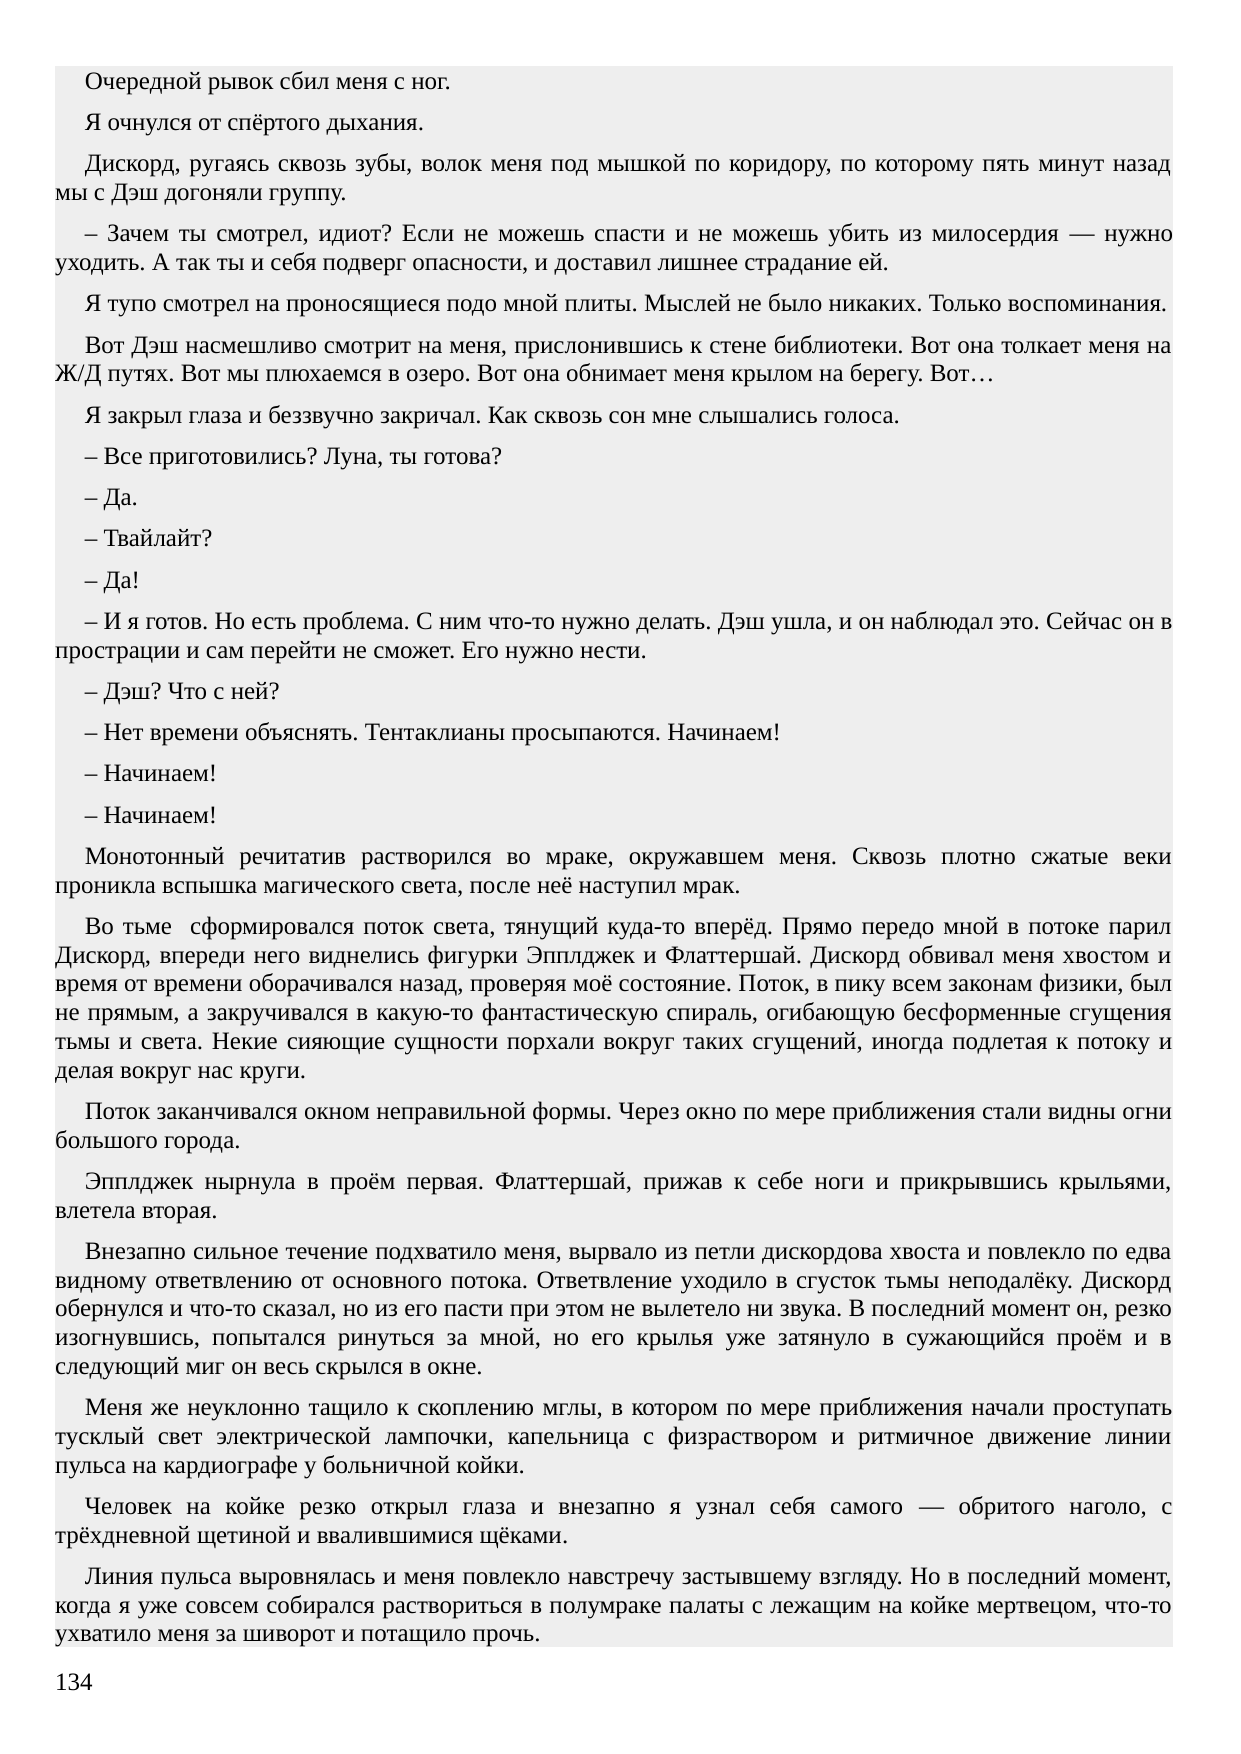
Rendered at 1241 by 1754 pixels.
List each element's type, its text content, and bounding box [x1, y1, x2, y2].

text – И я готов. Но есть проблема. С ним что-то нужно делать. Дэш ушла, и он наблюдал это. Сейчас он в прострации и сам перейти не сможет. Его нужно нести. [55, 606, 1173, 663]
text Я очнулся от спёртого дыхания. [55, 107, 1173, 136]
text – Начинаем! [55, 800, 1173, 828]
text Меня же неуклонно тащило к скоплению мглы, в котором по мере приближения начали проступать тусклый свет электрической лампочки, капельница с физраствором и ритмичное движение линии пульса на кардиографе у больничной койки. [55, 1392, 1173, 1478]
text Я закрыл глаза и беззвучно закричал. Как сквозь сон мне слышались голоса. [55, 400, 1173, 428]
text – Да! [55, 565, 1173, 593]
text – Дэш? Что с ней? [55, 676, 1173, 705]
text – Зачем ты смотрел, идиот? Если не можешь спасти и не можешь убить из милосердия — нужно уходить. А так ты и себя подверг опасности, и доставил лишнее страдание ей. [55, 218, 1173, 276]
text Монотонный речитатив растворился во мраке, окружавшем меня. Сквозь плотно сжатые веки проникла вспышка магического света, после неё наступил мрак. [55, 841, 1173, 898]
text Я тупо смотрел на проносящиеся подо мной плиты. Мыслей не было никаких. Только воспоминания. [55, 288, 1173, 317]
text – Начинаем! [55, 758, 1173, 787]
text Линия пульса выровнялась и меня повлекло навстречу застывшему взгляду. Но в последний момент, когда я уже совсем собирался раствориться в полумраке палаты с лежащим на койке мертвецом, что-то ухватило меня за шиворот и потащило прочь. [55, 1561, 1173, 1647]
text Очередной рывок сбил меня с ног. [55, 66, 1173, 95]
text – Нет времени объяснять. Тентаклианы просыпаются. Начинаем! [55, 717, 1173, 746]
text Дискорд, ругаясь сквозь зубы, волок меня под мышкой по коридору, по которому пять минут назад мы с Дэш догоняли группу. [55, 148, 1173, 206]
text – Да. [55, 482, 1173, 511]
text Внезапно сильное течение подхватило меня, вырвало из петли дискордова хвоста и повлекло по едва видному ответвлению от основного потока. Ответвление уходило в сгусток тьмы неподалёку. Дискорд обернулся и что-то сказал, но из его пасти при этом не вылетело ни звука. В последний момент он, резко изогнувшись, попытался ринуться за мной, но его крылья уже затянуло в сужающийся проём и в следующий миг он весь скрылся в окне. [55, 1236, 1173, 1380]
text Вот Дэш насмешливо смотрит на меня, прислонившись к стене библиотеки. Вот она толкает меня на Ж/Д путях. Вот мы плюхаемся в озеро. Вот она обнимает меня крылом на берегу. Вот… [55, 330, 1173, 387]
text Человек на койке резко открыл глаза и внезапно я узнал себя самого — обритого наголо, с трёхдневной щетиной и ввалившимися щёками. [55, 1491, 1173, 1548]
text Поток заканчивался окном неправильной формы. Через окно по мере приближения стали видны огни большого города. [55, 1096, 1173, 1153]
text – Все приготовились? Луна, ты готова? [55, 441, 1173, 470]
text Эпплджек нырнула в проём первая. Флаттершай, прижав к себе ноги и прикрывшись крыльями, влетела вторая. [55, 1166, 1173, 1223]
text – Твайлайт? [55, 523, 1173, 552]
text Во тьме сформировался поток света, тянущий куда-то вперёд. Прямо передо мной в потоке парил Дискорд, впереди него виднелись фигурки Эпплджек и Флаттершай. Дискорд обвивал меня хвостом и время от времени оборачивался назад, проверяя моё состояние. Поток, в пику всем законам физики, был не прямым, а закручивался в какую-то фантастическую спираль, огибающую бесформенные сгущения тьмы и света. Некие сияющие сущности порхали вокруг таких сгущений, иногда подлетая к потоку и делая вокруг нас круги. [55, 911, 1173, 1083]
